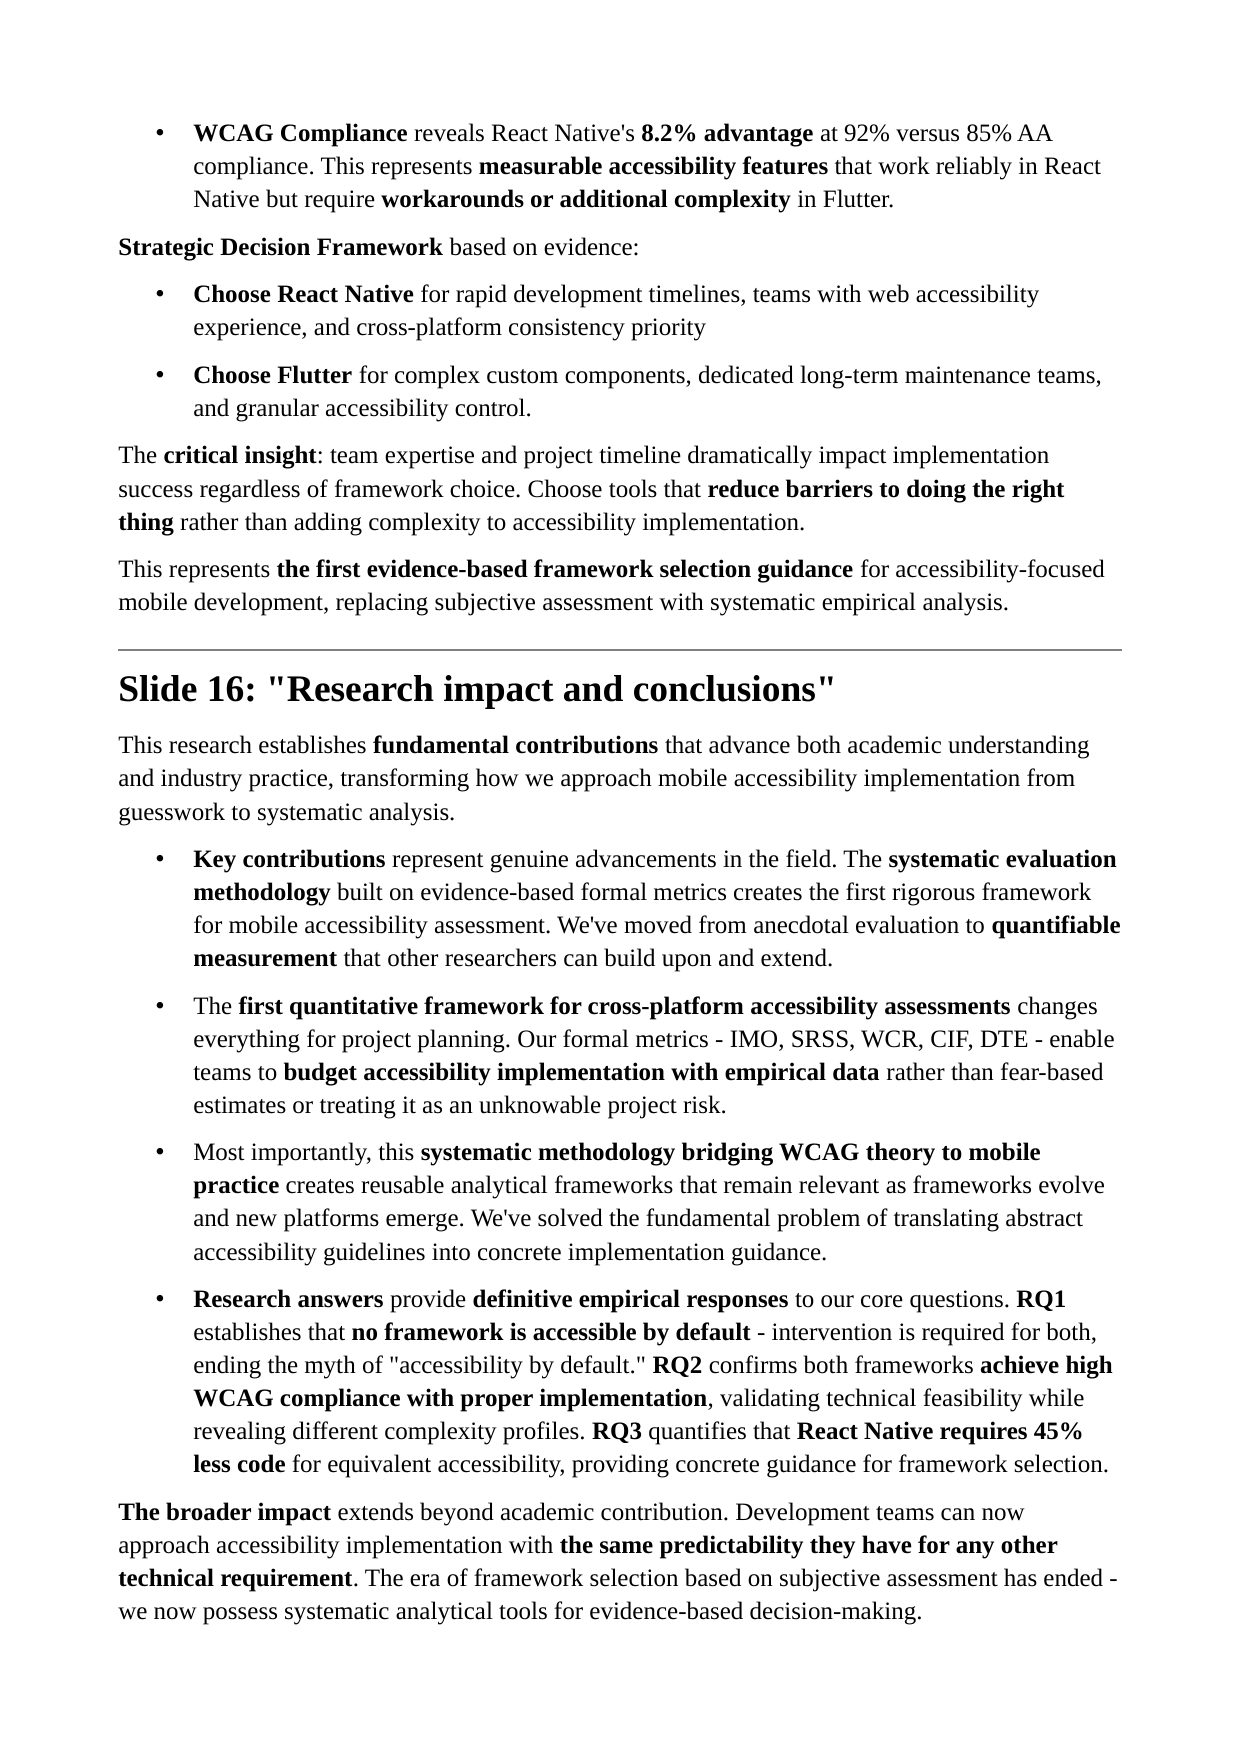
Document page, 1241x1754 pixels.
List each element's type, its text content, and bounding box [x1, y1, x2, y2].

text Strategic Decision Framework based on evidence: [118, 232, 1122, 261]
list Research answers provide definitive empirical responses to our core questions. RQ1 establishes that no framework is accessible by default - intervention is required for both, ending the myth of "accessibility by default." RQ2 confirms both frameworks achieve high WCAG compliance with proper implementation, validating technical feasibility while revealing different complexity profiles. RQ3 quantifies that React Native requires 45% less code for equivalent accessibility, providing concrete guidance for framework selection. [156, 1284, 1122, 1478]
text The critical insight: team expertise and project timeline dramatically impact implementation success regardless of framework choice. Choose tools that reduce barriers to doing the right thing rather than adding complexity to accessibility implementation. [118, 441, 1122, 535]
text The broader impact extends beyond academic contribution. Development teams can now approach accessibility implementation with the same predictability they have for any other technical requirement. The era of framework selection based on subjective assessment has ended - we now possess systematic analytical tools for evidence-based decision-making. [118, 1497, 1122, 1625]
list Key contributions represent genuine advancements in the field. The systematic evaluation methodology built on evidence-based formal metrics creates the first rigorous framework for mobile accessibility assessment. We've moved from anecdotal evaluation to quantifiable measurement that other researchers can build upon and extend. [156, 844, 1122, 972]
text This represents the first evidence-based framework selection guidance for accessibility-focused mobile development, replacing subjective assessment with systematic empirical analysis. [118, 554, 1122, 616]
list WCAG Compliance reveals React Native's 8.2% advantage at 92% versus 85% AA compliance. This represents measurable accessibility features that work reliably in React Native but require workarounds or additional complexity in Flutter. [156, 118, 1122, 213]
list Choose Flutter for complex custom components, dedicated long-term maintenance teams, and granular accessibility control. [156, 360, 1122, 422]
list The first quantitative framework for cross-platform accessibility assessments changes everything for project planning. Our formal metrics - IMO, SRSS, WCR, CIF, DTE - enable teams to budget accessibility implementation with empirical data rather than fear-based estimates or treating it as an unknowable project risk. [156, 991, 1122, 1119]
list Choose React Native for rapid development timelines, teams with web accessibility experience, and cross-platform consistency priority [156, 279, 1122, 341]
list Most importantly, this systematic methodology bridging WCAG theory to mobile practice creates reusable analytical frameworks that remain relevant as frameworks evolve and new platforms emerge. We've solved the fundamental problem of translating abstract accessibility guidelines into concrete implementation guidance. [156, 1137, 1122, 1265]
text This research establishes fundamental contributions that advance both academic understanding and industry practice, transforming how we approach mobile accessibility implementation from guesswork to systematic analysis. [118, 731, 1122, 825]
subtitle Slide 16: "Research impact and conclusions" [118, 666, 1122, 709]
